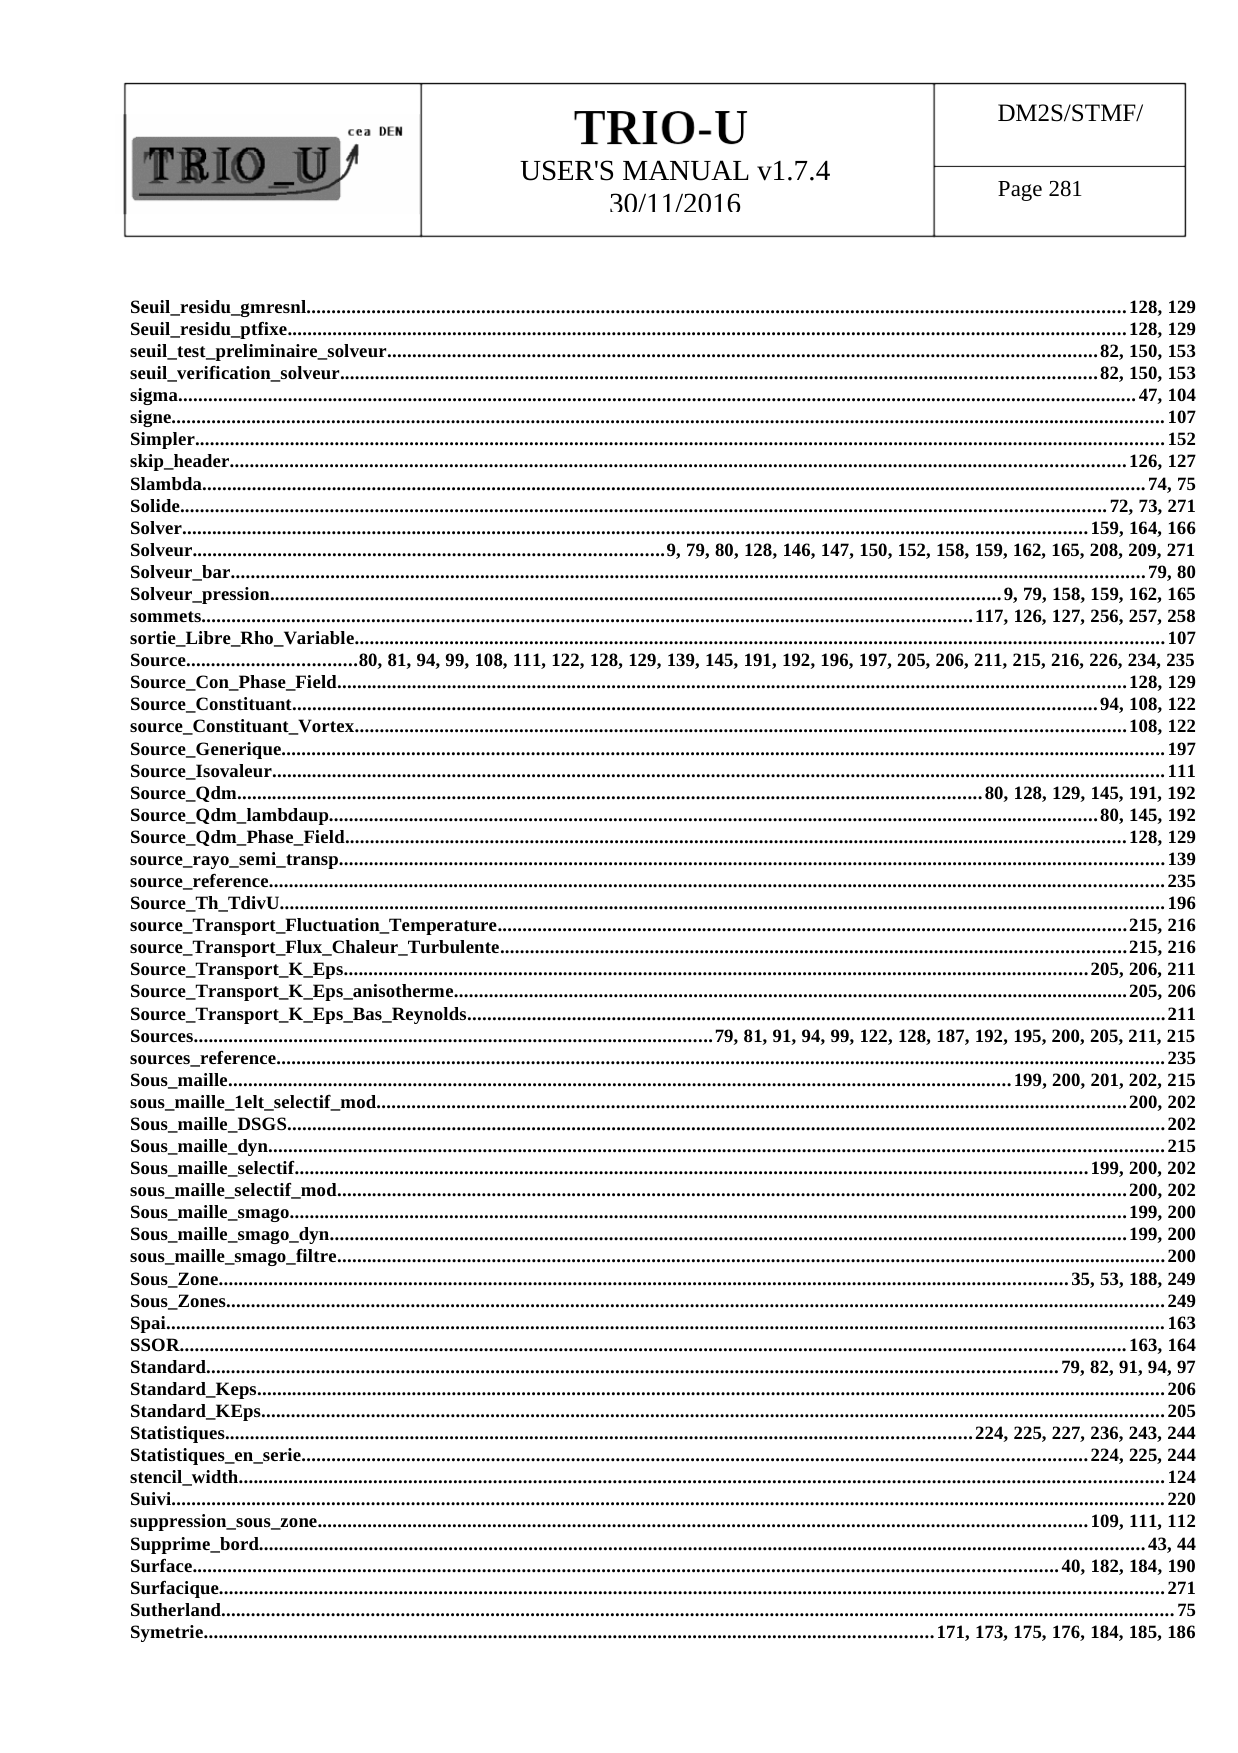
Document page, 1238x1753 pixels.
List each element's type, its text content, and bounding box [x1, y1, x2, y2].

text source_Constituant_Vortex 108, 122 [130, 715, 1196, 737]
text Spai 163 [130, 1311, 1196, 1333]
text Source_Transport_K_Eps_Bas_Reynolds 211 [130, 1002, 1196, 1024]
text Source_Con_Phase_Field 128, 129 [130, 671, 1196, 693]
text sommets 117, 126, 127, 256, 257, 258 [130, 604, 1196, 627]
text Standard 79, 82, 91, 94, 97 [130, 1355, 1196, 1377]
text Solide 72, 73, 271 [130, 494, 1196, 516]
text sous_maille_selectif_mod 200, 202 [130, 1179, 1196, 1201]
text Statistiques_en_serie 224, 225, 244 [130, 1444, 1196, 1466]
text Source_Constituant 94, 108, 122 [130, 693, 1196, 715]
text source_Transport_Flux_Chaleur_Turbulente 215, 216 [130, 936, 1196, 958]
text Source_Generique 197 [130, 737, 1196, 759]
text sous_maille_smago_filtre 200 [130, 1245, 1196, 1267]
text source_Transport_Fluctuation_Temperature 215, 216 [130, 914, 1196, 936]
text Surface 40, 182, 184, 190 [130, 1554, 1196, 1576]
text Sous_maille 199, 200, 201, 202, 215 [130, 1068, 1196, 1090]
text Source_Th_TdivU 196 [130, 892, 1196, 914]
text Seuil_residu_ptfixe 128, 129 [130, 317, 1196, 339]
text source_rayo_semi_transp 139 [130, 847, 1196, 869]
text Sous_maille_smago 199, 200 [130, 1201, 1196, 1223]
text Sous_Zones 249 [130, 1289, 1196, 1311]
text Solveur_pression 9, 79, 158, 159, 162, 165 [130, 582, 1196, 604]
text Sous_Zone 35, 53, 188, 249 [130, 1267, 1196, 1289]
text Slambda 74, 75 [130, 472, 1196, 494]
text Source_Transport_K_Eps_anisotherme 205, 206 [130, 980, 1196, 1002]
text Sources 79, 81, 91, 94, 99, 122, 128, 187, 192, 195, 200, 205, 211, 215 [130, 1024, 1196, 1046]
text Sous_maille_selectif 199, 200, 202 [130, 1157, 1196, 1179]
text seuil_verification_solveur 82, 150, 153 [130, 362, 1196, 384]
text source_reference 235 [130, 869, 1196, 892]
text Solveur 9, 79, 80, 128, 146, 147, 150, 152, 158, 159, 162, 165, 208, 209, 271 [130, 538, 1196, 560]
text Source_Isovaleur 111 [130, 759, 1196, 781]
text sortie_Libre_Rho_Variable 107 [130, 627, 1196, 649]
text Solveur_bar 79, 80 [130, 560, 1196, 582]
text Statistiques 224, 225, 227, 236, 243, 244 [130, 1422, 1196, 1444]
text skip_header 126, 127 [130, 450, 1196, 472]
text Source_Qdm_Phase_Field 128, 129 [130, 825, 1196, 847]
text Supprime_bord 43, 44 [130, 1532, 1196, 1554]
text stencil_width 124 [130, 1466, 1196, 1488]
text Source 80, 81, 94, 99, 108, 111, 122, 128, 129, 139, 145, 191, 192, 196, 197, 205, 206, 211, 215, 216, 226, 234, 235 [130, 649, 1196, 671]
text Suivi 220 [130, 1488, 1196, 1510]
text Source_Transport_K_Eps 205, 206, 211 [130, 958, 1196, 980]
text Standard_Keps 206 [130, 1377, 1196, 1399]
text Symetrie 171, 173, 175, 176, 184, 185, 186 [130, 1620, 1196, 1642]
text seuil_test_preliminaire_solveur 82, 150, 153 [130, 339, 1196, 362]
text Source_Qdm 80, 128, 129, 145, 191, 192 [130, 781, 1196, 803]
text Sutherland 75 [130, 1598, 1196, 1620]
text Standard_KEps 205 [130, 1399, 1196, 1422]
text Solver 159, 164, 166 [130, 516, 1196, 538]
text sous_maille_1elt_selectif_mod 200, 202 [130, 1090, 1196, 1112]
text Simpler 152 [130, 428, 1196, 450]
text Source_Qdm_lambdaup 80, 145, 192 [130, 803, 1196, 825]
text Surfacique 271 [130, 1576, 1196, 1598]
text Sous_maille_smago_dyn 199, 200 [130, 1223, 1196, 1245]
text SSOR 163, 164 [130, 1333, 1196, 1355]
text Seuil_residu_gmresnl 128, 129 [130, 295, 1196, 317]
text Sous_maille_dyn 215 [130, 1134, 1196, 1157]
text signe 107 [130, 406, 1196, 428]
text sources_reference 235 [130, 1046, 1196, 1068]
text sigma 47, 104 [130, 384, 1196, 406]
text Sous_maille_DSGS 202 [130, 1112, 1196, 1134]
text suppression_sous_zone 109, 111, 112 [130, 1510, 1196, 1532]
